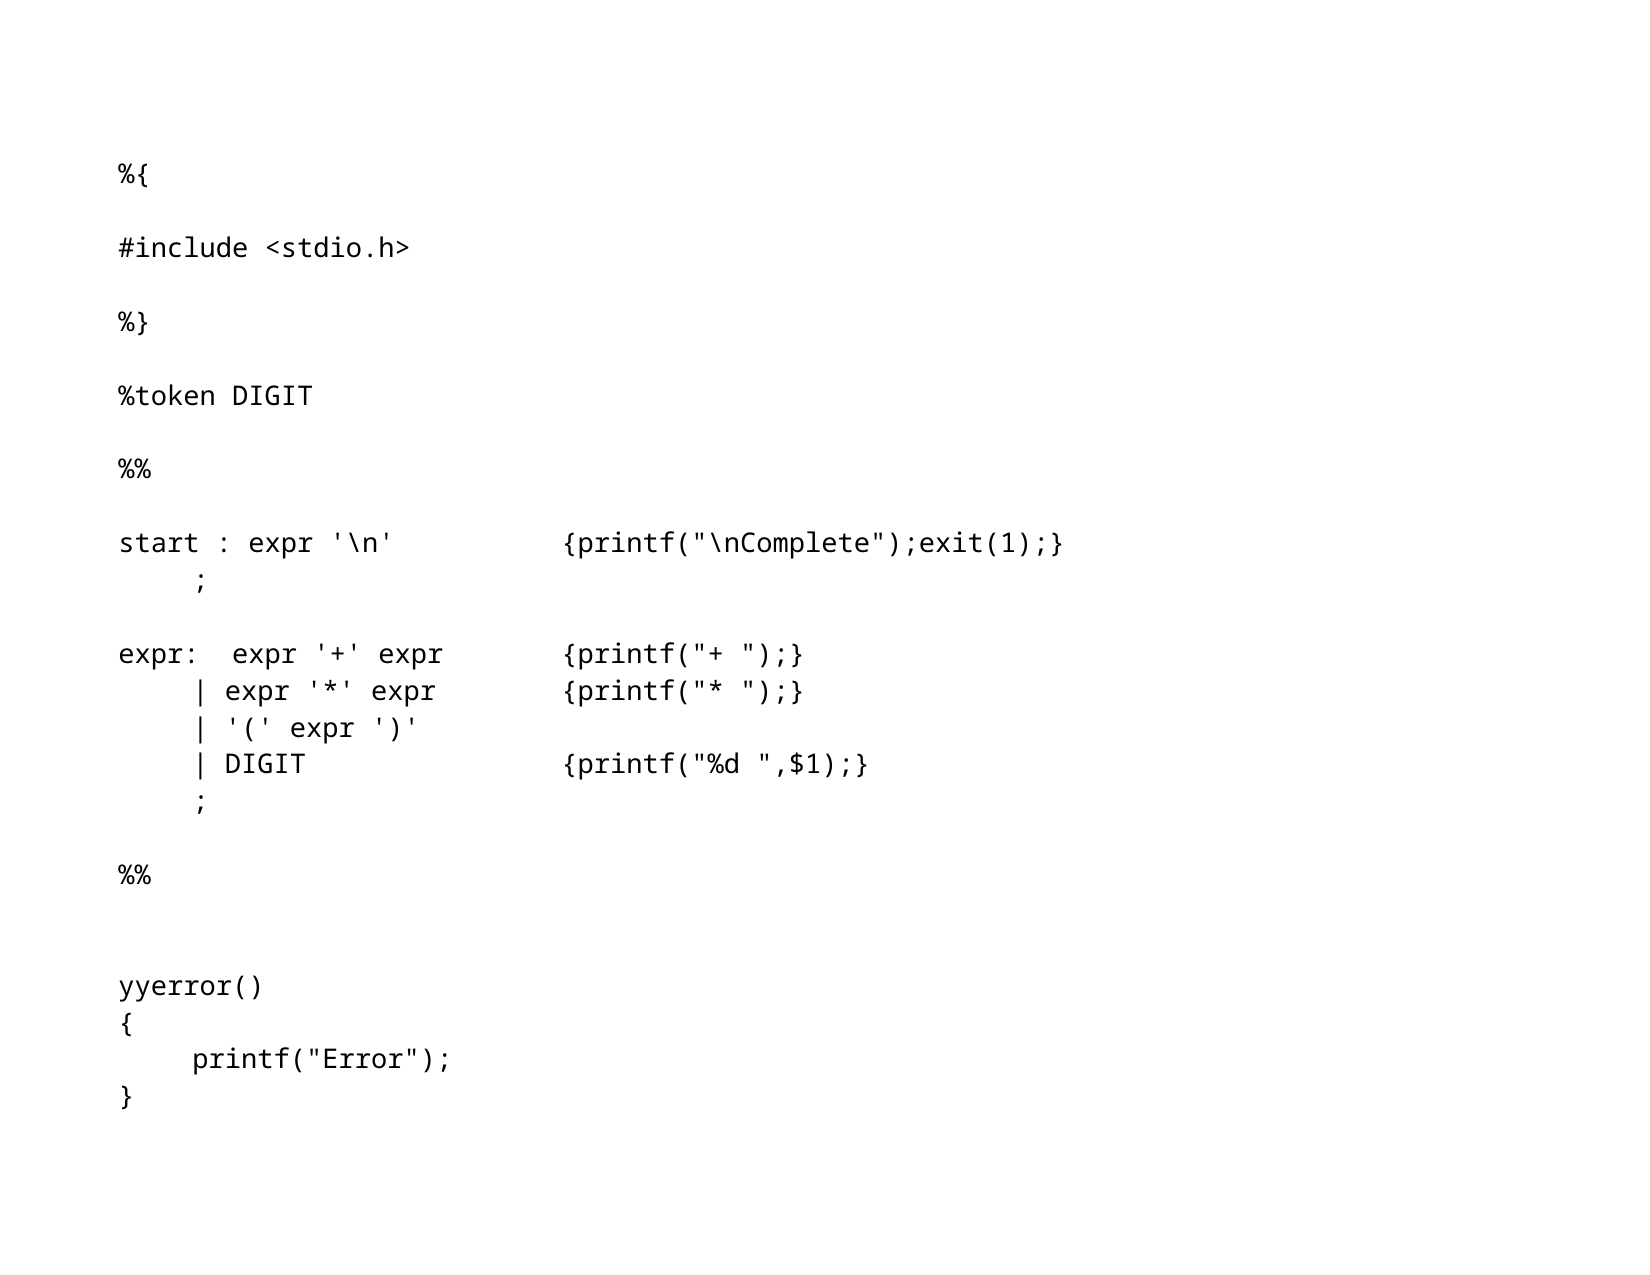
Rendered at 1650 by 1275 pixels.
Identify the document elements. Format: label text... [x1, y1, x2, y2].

text #include <stdio.h> [118, 229, 1532, 266]
text expr: expr '+' expr {printf("+ ");} [118, 634, 1532, 671]
text | expr '*' expr {printf("* ");} [118, 671, 1532, 708]
text ; [118, 561, 1532, 597]
text | '(' expr ')' [118, 708, 1532, 745]
text %% [118, 856, 1532, 892]
text %token DIGIT [118, 376, 1532, 413]
text { [118, 1003, 1532, 1040]
text %% [118, 450, 1532, 487]
text | DIGIT {printf("%d ",$1);} [118, 745, 1532, 782]
text printf("Error"); [118, 1040, 1532, 1077]
text %} [118, 302, 1532, 339]
text ; [118, 782, 1532, 819]
text start : expr '\n' {printf("\nComplete");exit(1);} [118, 524, 1532, 561]
text } [118, 1077, 1532, 1114]
text %{ [118, 155, 1532, 192]
text yyerror() [118, 966, 1532, 1003]
